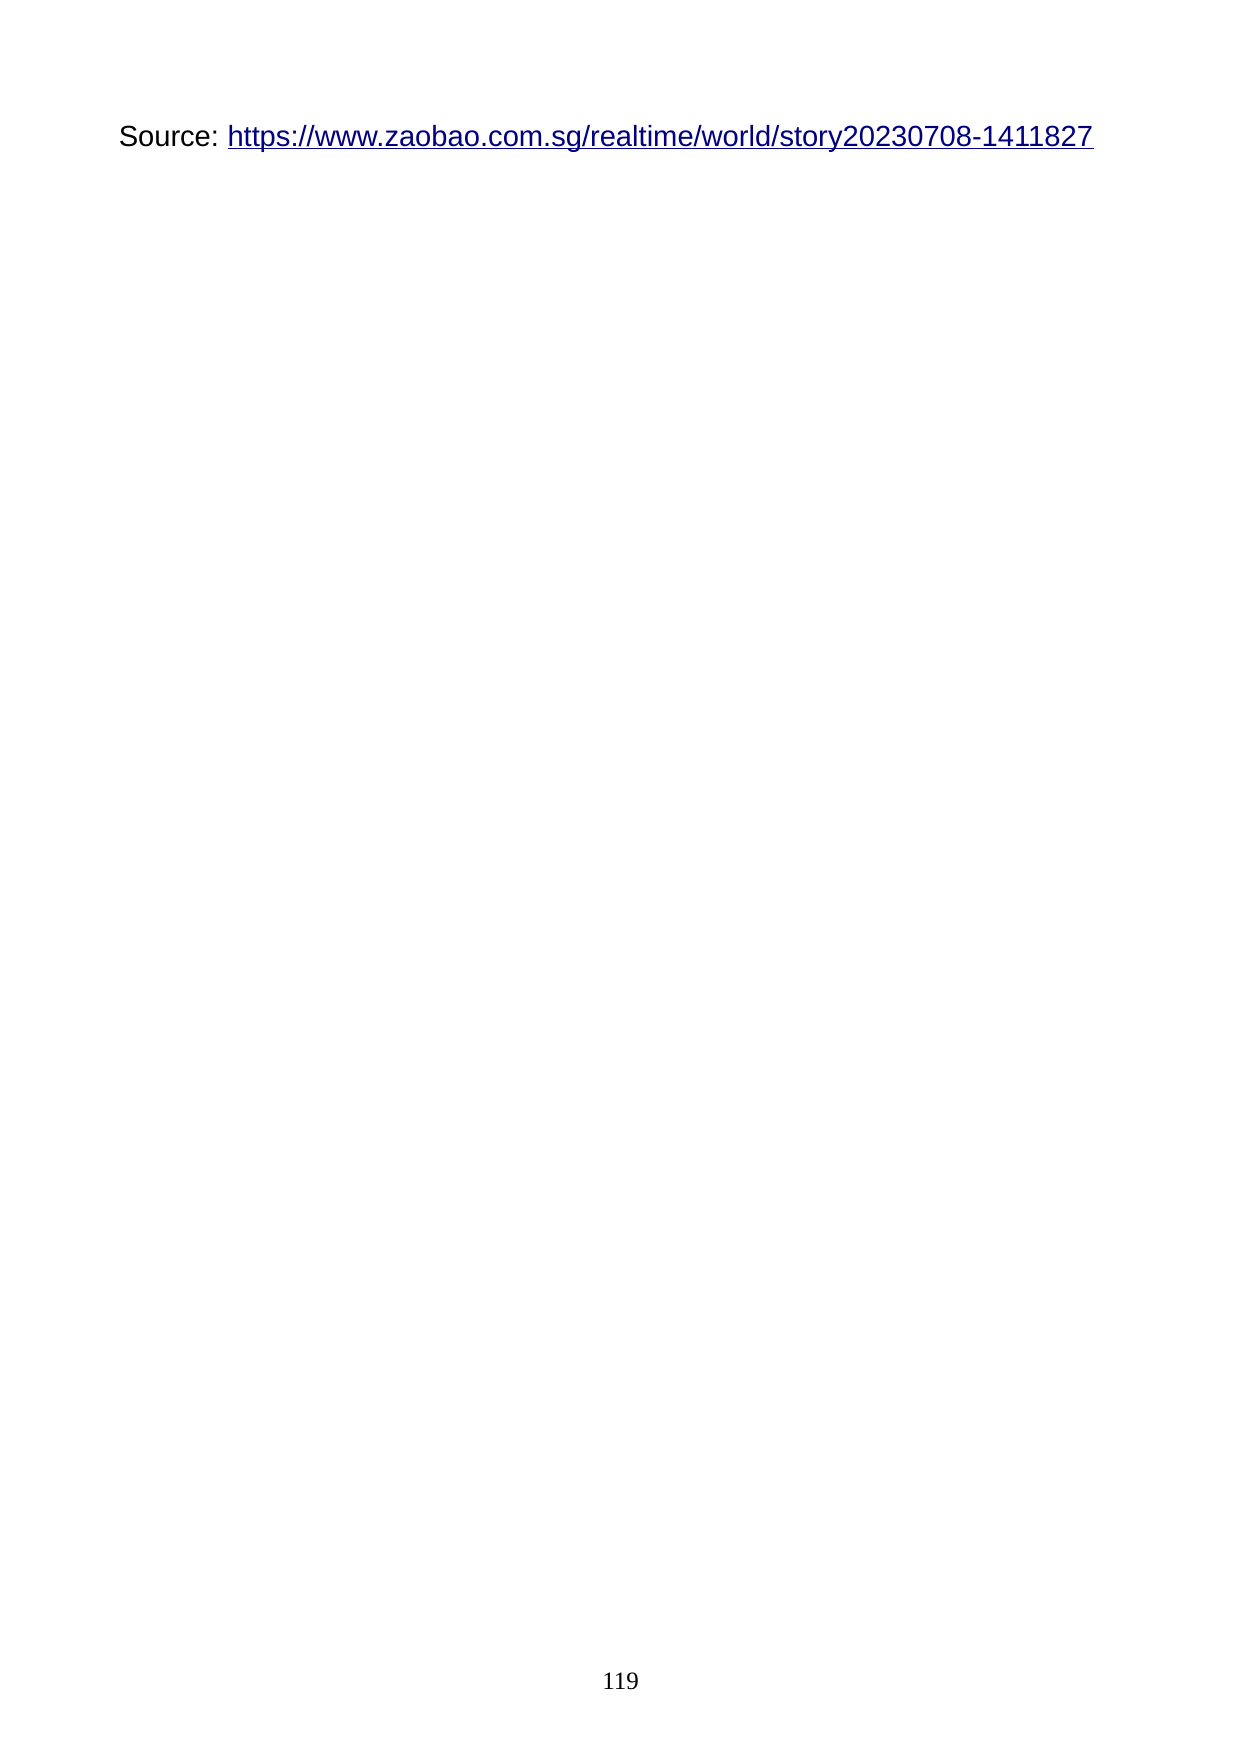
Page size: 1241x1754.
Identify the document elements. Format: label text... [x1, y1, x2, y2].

text Source: https://www.zaobao.com.sg/realtime/world/story20230708-1411827 [118, 118, 1122, 152]
